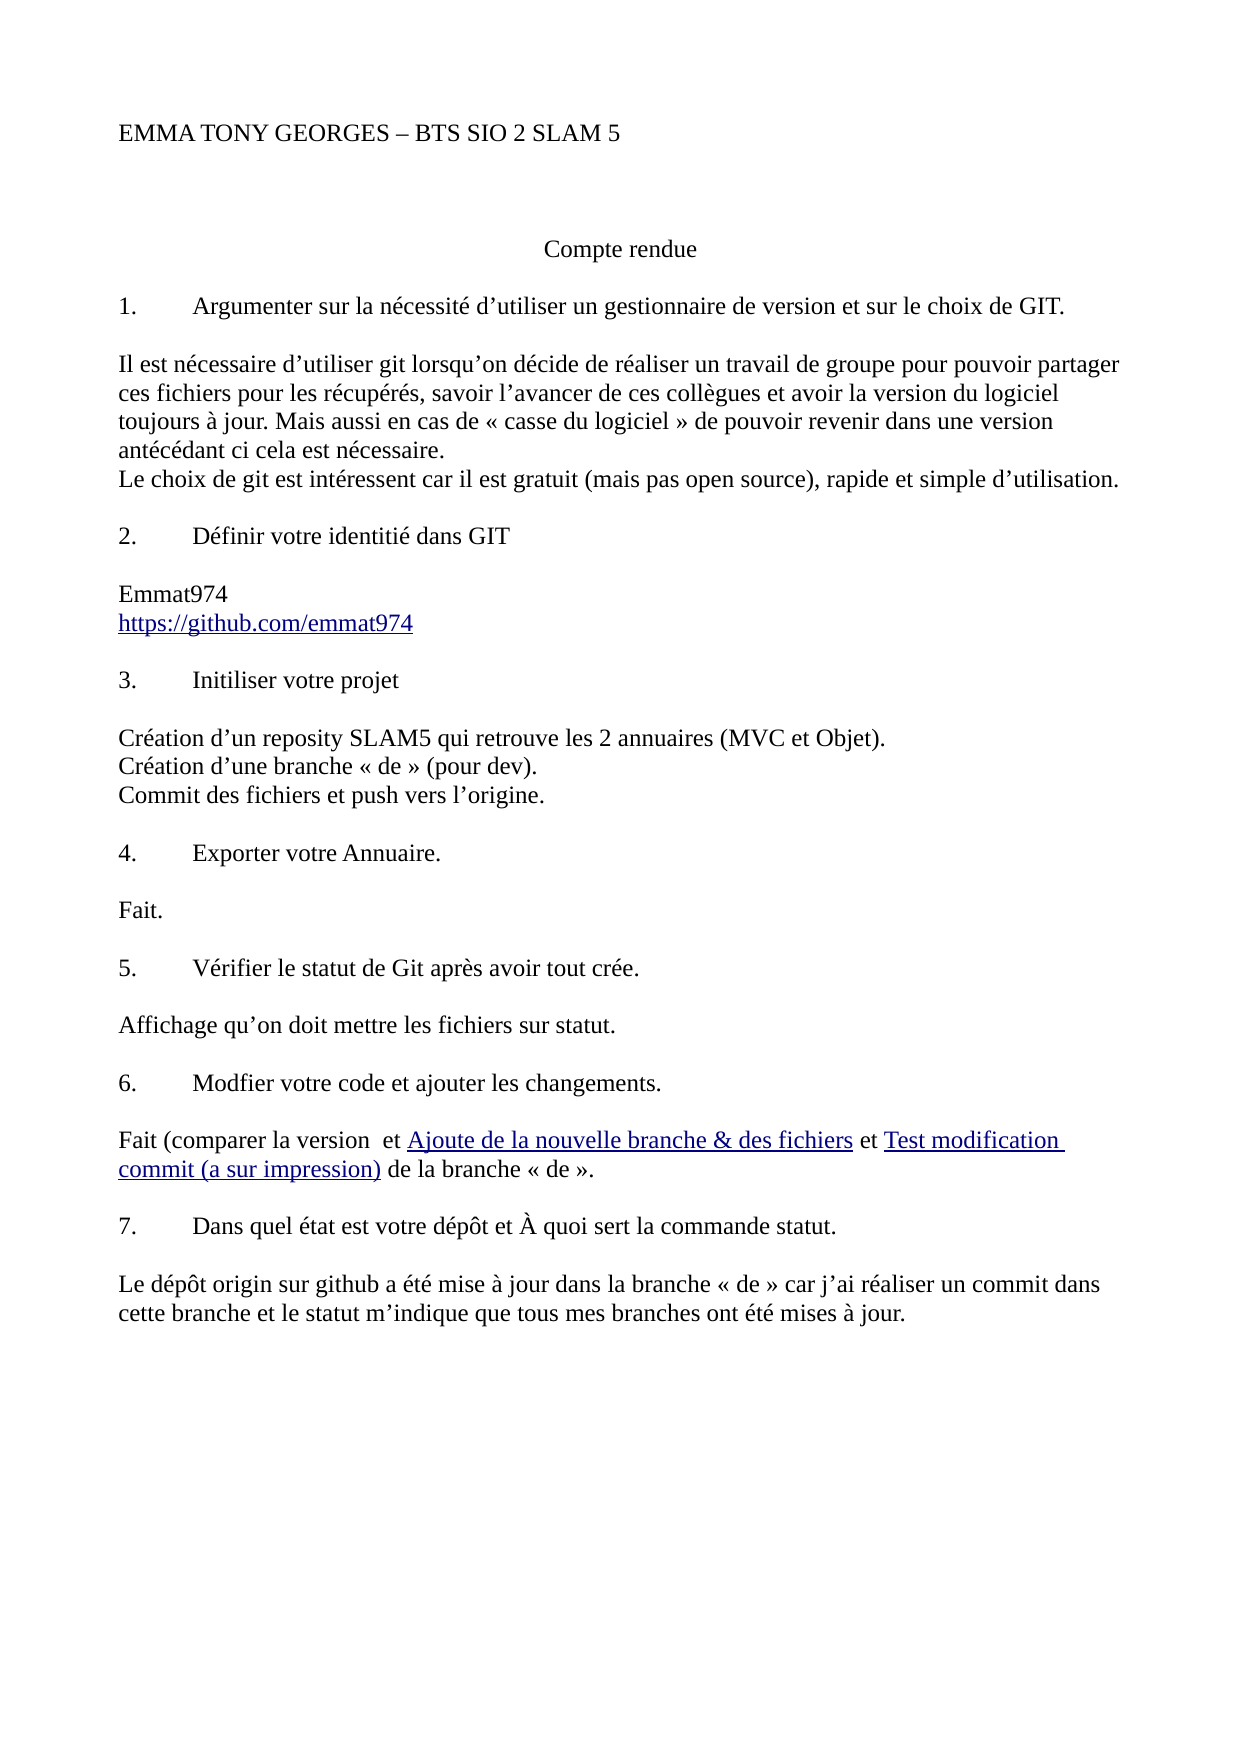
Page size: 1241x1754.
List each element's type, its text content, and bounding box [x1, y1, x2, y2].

text 7. Dans quel état est votre dépôt et À quoi sert la commande statut. [118, 1211, 1122, 1240]
text 6. Modfier votre code et ajouter les changements. [118, 1068, 1122, 1096]
text 5. Vérifier le statut de Git après avoir tout crée. [118, 953, 1122, 981]
text Fait (comparer la version et Ajoute de la nouvelle branche & des fichiers et Test modification commit (a sur impression) de la branche « de ». [118, 1125, 1122, 1183]
text Le choix de git est intéressent car il est gratuit (mais pas open source), rapide et simple d’utilisation. [118, 464, 1122, 493]
text Il est nécessaire d’utiliser git lorsqu’on décide de réaliser un travail de groupe pour pouvoir partager ces fichiers pour les récupérés, savoir l’avancer de ces collègues et avoir la version du logiciel toujours à jour. Mais aussi en cas de « casse du logiciel » de pouvoir revenir dans une version antécédant ci cela est nécessaire. [118, 349, 1122, 464]
text Commit des fichiers et push vers l’origine. [118, 780, 1122, 809]
text 1. Argumenter sur la nécessité d’utiliser un gestionnaire de version et sur le choix de GIT. [118, 291, 1122, 320]
text https://github.com/emmat974 [118, 608, 1122, 636]
text Affichage qu’on doit mettre les fichiers sur statut. [118, 1010, 1122, 1039]
text Emmat974 [118, 579, 1122, 608]
text Création d’une branche « de » (pour dev). [118, 751, 1122, 780]
text 4. Exporter votre Annuaire. [118, 838, 1122, 866]
text Création d’un reposity SLAM5 qui retrouve les 2 annuaires (MVC et Objet). [118, 723, 1122, 751]
text Le dépôt origin sur github a été mise à jour dans la branche « de » car j’ai réaliser un commit dans cette branche et le statut m’indique que tous mes branches ont été mises à jour. [118, 1269, 1122, 1326]
text 2. Définir votre identitié dans GIT [118, 521, 1122, 550]
text Fait. [118, 895, 1122, 924]
text 3. Initiliser votre projet [118, 665, 1122, 694]
text Compte rendue [118, 234, 1122, 263]
